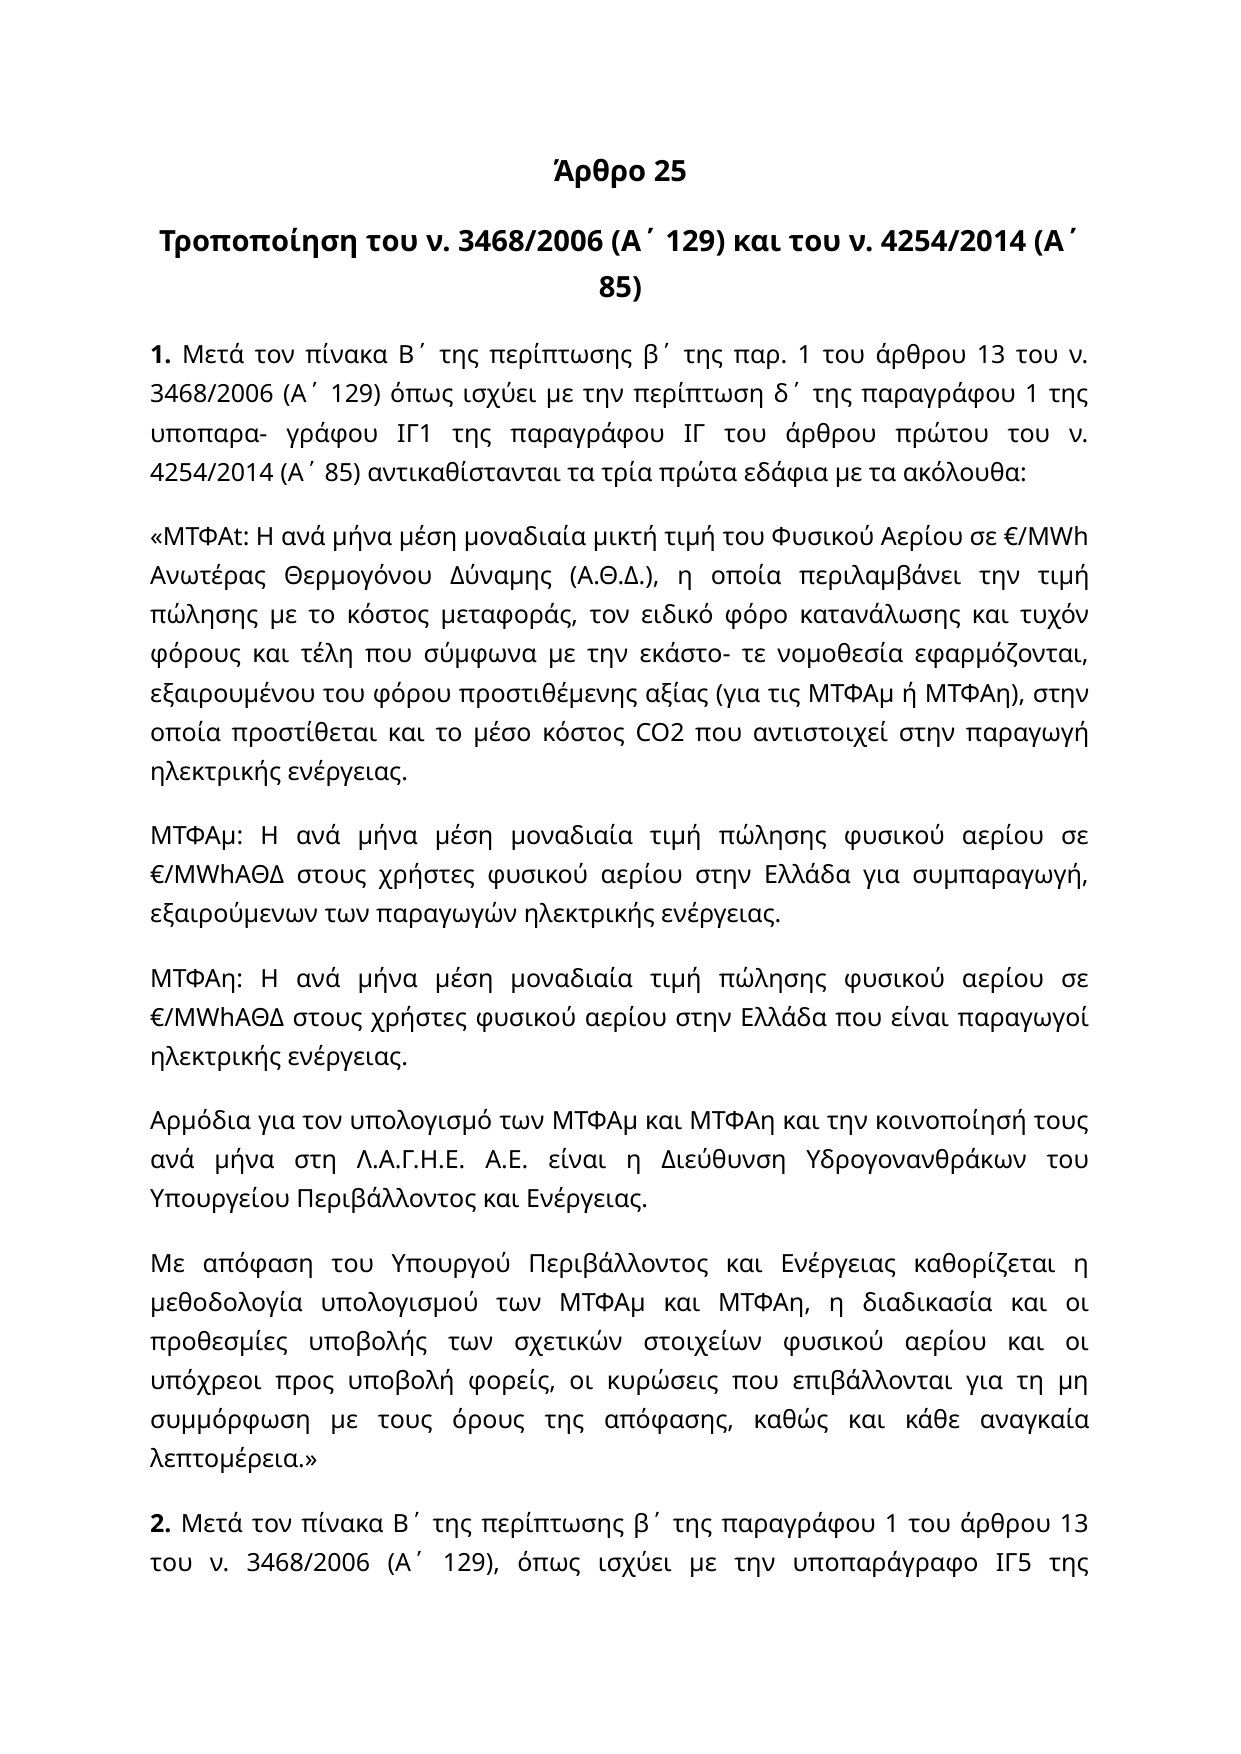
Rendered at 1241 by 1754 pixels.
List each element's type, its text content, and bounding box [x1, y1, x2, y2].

text «ΜΤΦΑt: Η ανά μήνα μέση μοναδιαία μικτή τιμή του Φυσικού Αερίου σε €/MWh Ανωτέρας Θερμογόνου Δύναμης (Α.Θ.Δ.), η οποία περιλαμβάνει την τιμή πώλησης με το κόστος μεταφοράς, τον ειδικό φόρο κατανάλωσης και τυχόν φόρους και τέλη που σύμφωνα με την εκάστο- τε νομοθεσία εφαρμόζονται, εξαιρουμένου του φόρου προστιθέμενης αξίας (για τις ΜΤΦΑμ ή ΜΤΦΑη), στην οποία προστίθεται και το μέσο κόστος CO2 που αντιστοιχεί στην παραγωγή ηλεκτρικής ενέργειας. [150, 518, 1090, 788]
subtitle Άρθρο 25 [150, 150, 1090, 190]
text ΜΤΦΑμ: Η ανά μήνα μέση μοναδιαία τιμή πώλησης φυσικού αερίου σε €/MWhΑΘΔ στους χρήστες φυσικού αερίου στην Ελλάδα για συμπαραγωγή, εξαιρούμενων των παραγωγών ηλεκτρικής ενέργειας. [150, 818, 1090, 930]
text 2. Μετά τον πίνακα Β΄ της περίπτωσης β΄ της παραγράφου 1 του άρθρου 13 του ν. 3468/2006 (Α΄ 129), όπως ισχύει με την υποπαράγραφο ΙΓ5 της [150, 1505, 1090, 1578]
text Αρμόδια για τον υπολογισμό των ΜΤΦΑμ και ΜΤΦΑη και την κοινοποίησή τους ανά μήνα στη Λ.Α.Γ.Η.Ε. Α.Ε. είναι η Διεύθυνση Υδρογονανθράκων του Υπουργείου Περιβάλλοντος και Ενέργειας. [150, 1103, 1090, 1215]
text 1. Μετά τον πίνακα Β΄ της περίπτωσης β΄ της παρ. 1 του άρθρου 13 του ν. 3468/2006 (Α΄ 129) όπως ισχύει με την περίπτωση δ΄ της παραγράφου 1 της υποπαρα- γράφου ΙΓ1 της παραγράφου ΙΓ του άρθρου πρώτου του ν. 4254/2014 (A΄ 85) αντικαθίστανται τα τρία πρώτα εδάφια με τα ακόλουθα: [150, 337, 1090, 488]
text ΜΤΦΑη: Η ανά μήνα μέση μοναδιαία τιμή πώλησης φυσικού αερίου σε €/MWhΑΘΔ στους χρήστες φυσικού αερίου στην Ελλάδα που είναι παραγωγοί ηλεκτρικής ενέργειας. [150, 960, 1090, 1073]
subtitle Τροποποίηση του ν. 3468/2006 (A΄ 129) και του ν. 4254/2014 (A΄ 85) [150, 221, 1090, 306]
text Με απόφαση του Υπουργού Περιβάλλοντος και Ενέργειας καθορίζεται η μεθοδολογία υπολογισμού των ΜΤΦΑμ και ΜΤΦΑη, η διαδικασία και οι προθεσμίες υποβολής των σχετικών στοιχείων φυσικού αερίου και οι υπόχρεοι προς υποβολή φορείς, οι κυρώσεις που επιβάλλονται για τη μη συμμόρφωση με τους όρους της απόφασης, καθώς και κάθε αναγκαία λεπτομέρεια.» [150, 1245, 1090, 1475]
